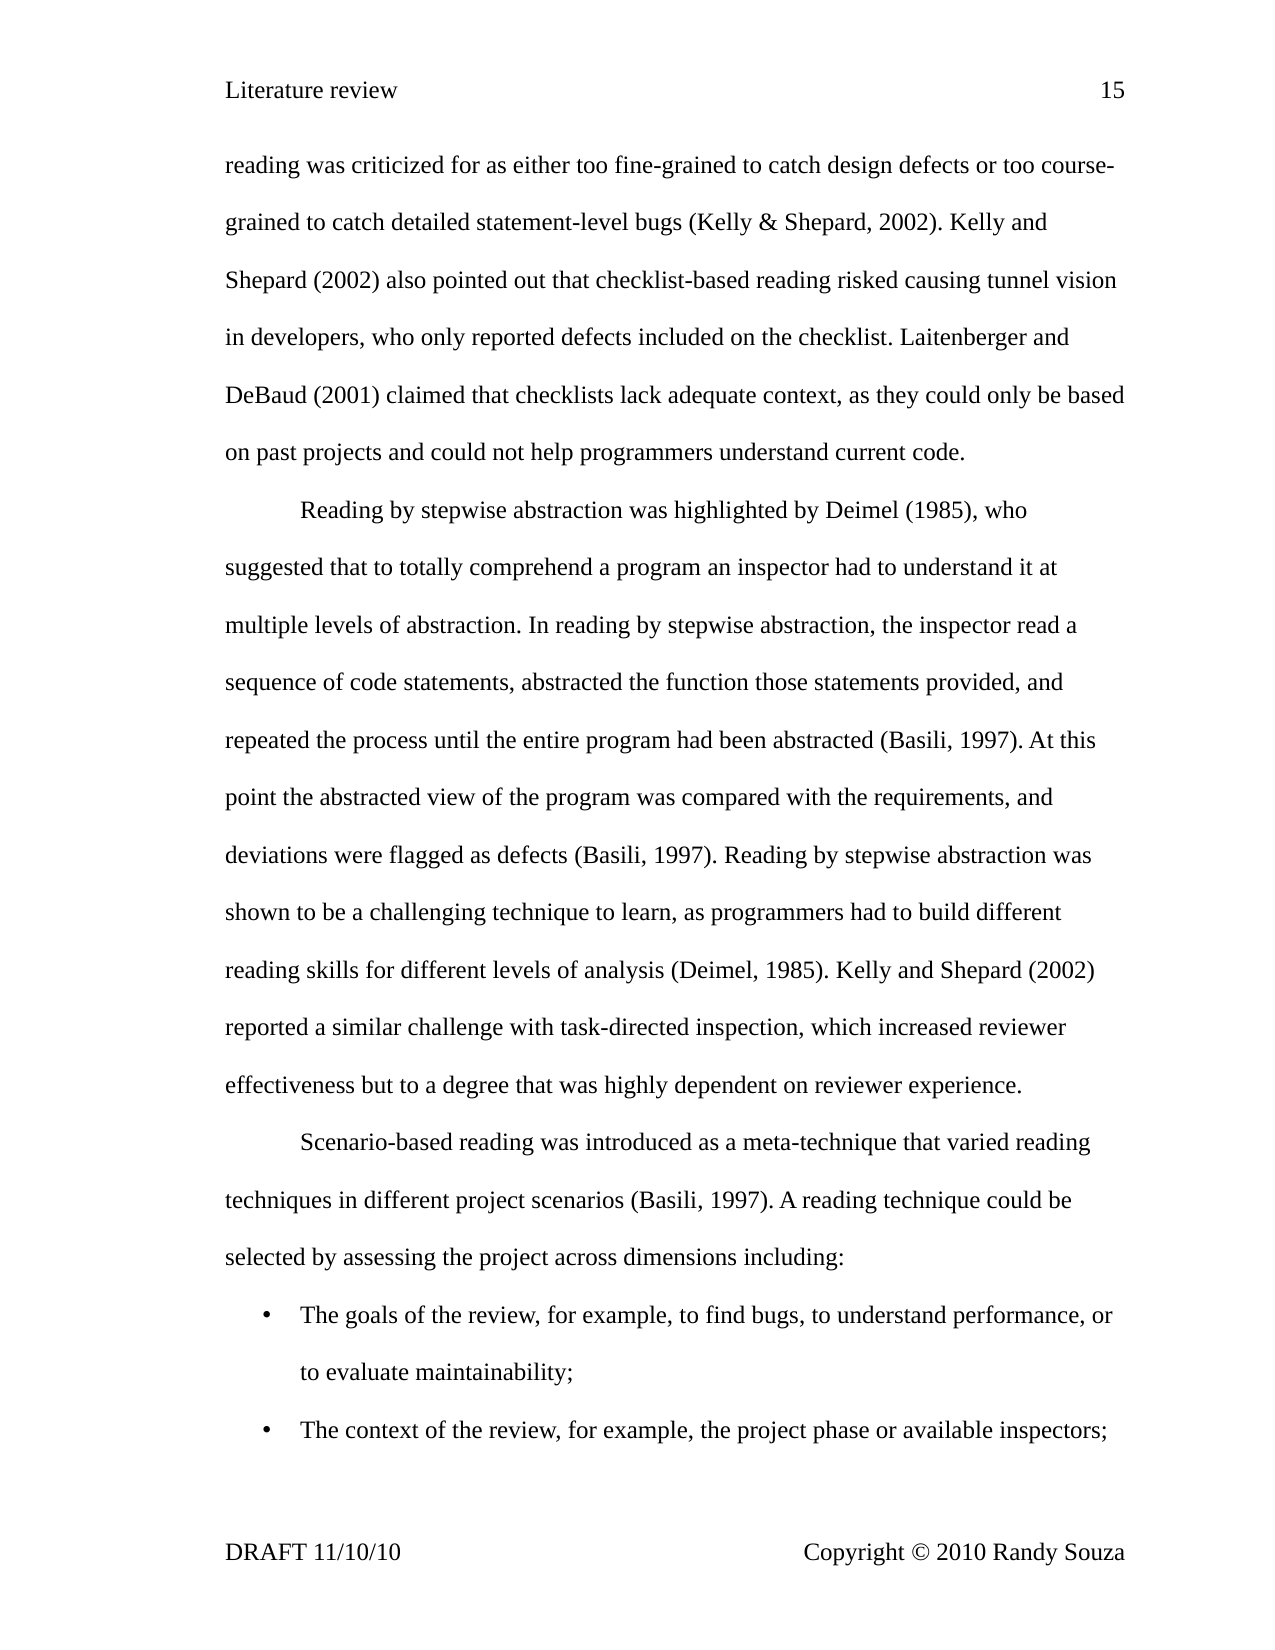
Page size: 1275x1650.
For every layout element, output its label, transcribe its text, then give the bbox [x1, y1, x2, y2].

list The context of the review, for example, the project phase or available inspectors; [262, 1415, 1125, 1444]
list The goals of the review, for example, to find bugs, to understand performance, or to evaluate maintainability; [262, 1300, 1125, 1386]
text Reading by stepwise abstraction was highlighted by Deimel (1985), who suggested that to totally comprehend a program an inspector had to understand it at multiple levels of abstraction. In reading by stepwise abstraction, the inspector read a sequence of code statements, abstracted the function those statements provided, and repeated the process until the entire program had been abstracted (Basili, 1997). At this point the abstracted view of the program was compared with the requirements, and deviations were flagged as defects (Basili, 1997). Reading by stepwise abstraction was shown to be a challenging technique to learn, as programmers had to build different reading skills for different levels of analysis (Deimel, 1985). Kelly and Shepard (2002) reported a similar challenge with task-directed inspection, which increased reviewer effectiveness but to a degree that was highly dependent on reviewer experience. [225, 495, 1125, 1099]
text Scenario-based reading was introduced as a meta-technique that varied reading techniques in different project scenarios (Basili, 1997). A reading technique could be selected by assessing the project across dimensions including: [225, 1127, 1125, 1271]
text reading was criticized for as either too fine-grained to catch design defects or too course-grained to catch detailed statement-level bugs (Kelly & Shepard, 2002). Kelly and Shepard (2002) also pointed out that checklist-based reading risked causing tunnel vision in developers, who only reported defects included on the checklist. Laitenberger and DeBaud (2001) claimed that checklists lack adequate context, as they could only be based on past projects and could not help programmers understand current code. [225, 150, 1125, 466]
